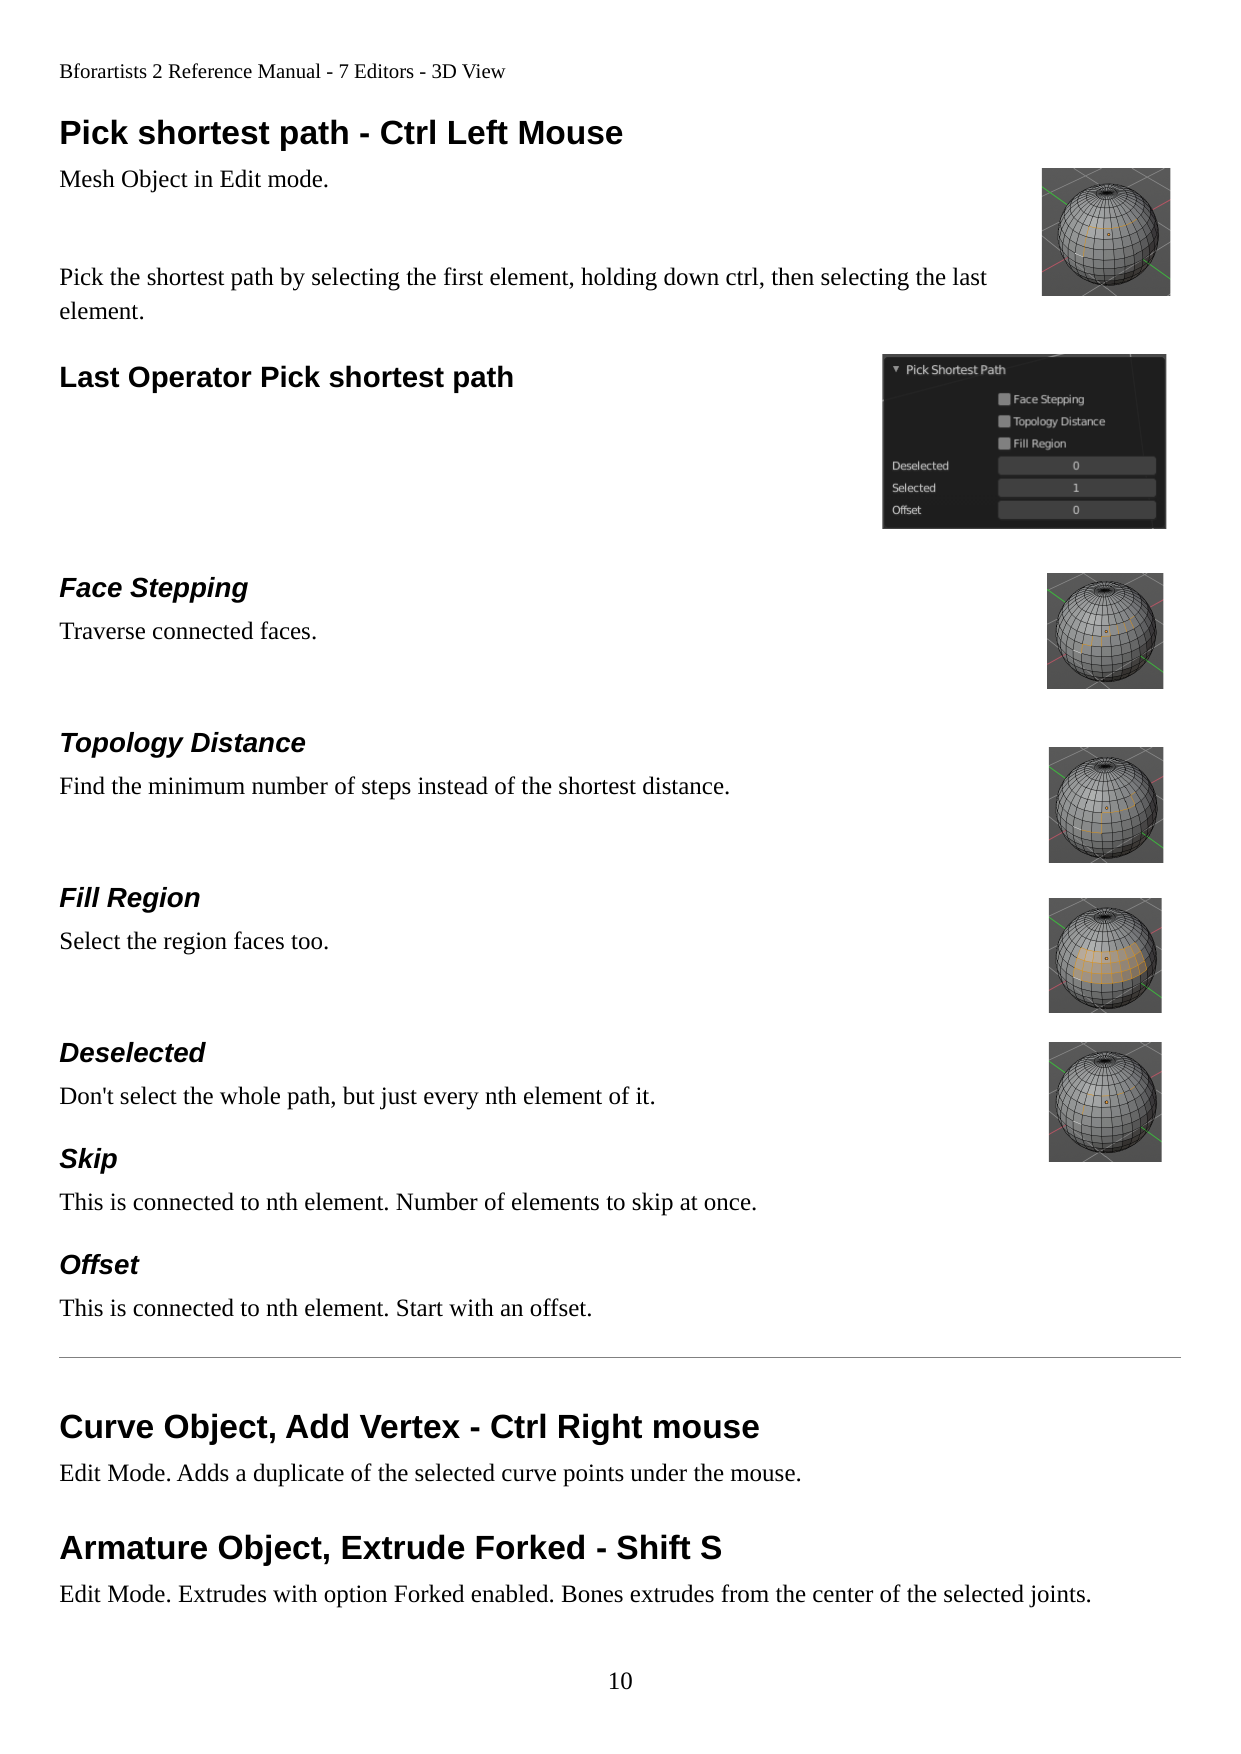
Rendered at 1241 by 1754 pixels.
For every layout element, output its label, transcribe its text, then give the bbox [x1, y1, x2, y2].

subtitle Fill Region [59, 882, 1181, 914]
subtitle Last Operator Pick shortest path [59, 360, 882, 394]
subtitle Face Stepping [59, 572, 1181, 604]
subtitle Deselected [59, 1037, 1181, 1069]
subtitle Pick shortest path - Ctrl Left Mouse [59, 113, 1181, 151]
subtitle Curve Object, Add Vertex - Ctrl Right mouse [59, 1407, 1181, 1446]
subtitle Topology Distance [59, 727, 1181, 759]
text Edit Mode. Extrudes with option Forked enabled. Bones extrudes from the center of the selected joints. [59, 1579, 1181, 1608]
text Pick the shortest path by selecting the first element, holding down ctrl, then selecting the last element. [59, 262, 1181, 325]
picture [882, 354, 1167, 529]
text Traverse connected faces. [59, 616, 1047, 645]
text Find the minimum number of steps instead of the shortest distance. [59, 771, 1048, 800]
text Edit Mode. Adds a duplicate of the selected curve points under the mouse. [59, 1458, 1181, 1487]
text Don't select the whole path, but just every nth element of it. [59, 1081, 1048, 1110]
subtitle Armature Object, Extrude Forked - Shift S [59, 1528, 1181, 1567]
picture [1048, 1042, 1162, 1162]
text Mesh Object in Edit mode. [59, 164, 1181, 192]
text This is connected to nth element. Start with an offset. [59, 1293, 1181, 1322]
picture [1047, 573, 1164, 689]
picture [1048, 747, 1164, 863]
picture [1041, 168, 1171, 296]
subtitle Offset [59, 1249, 1181, 1281]
text This is connected to nth element. Number of elements to skip at once. [59, 1187, 1181, 1216]
picture [1048, 898, 1162, 1013]
subtitle Skip [59, 1143, 1181, 1175]
text Select the region faces too. [59, 926, 1048, 955]
